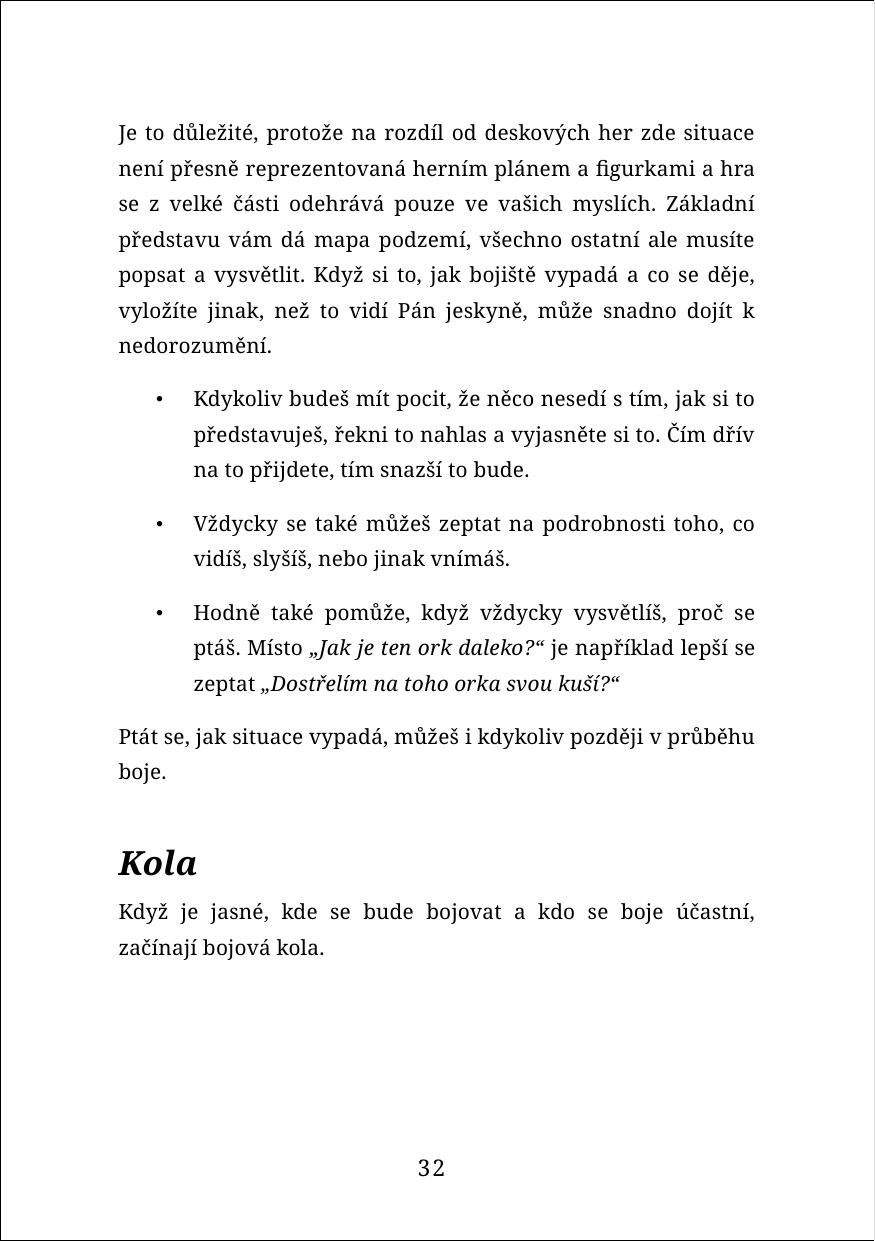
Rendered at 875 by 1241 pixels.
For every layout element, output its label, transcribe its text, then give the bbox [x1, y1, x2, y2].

text Ptát se, jak situace vypadá, můžeš i kdykoliv později v průběhu boje. [118, 722, 756, 786]
subtitle Kola [118, 840, 756, 886]
list Kdykoliv budeš mít pocit, že něco nesedí s tím, jak si to představuješ, řekni to nahlas a vyjasněte si to. Čím dřív na to přijdete, tím snazší to bude. [156, 384, 756, 484]
list Vždycky se také můžeš zeptat na podrobnosti toho, co vidíš, slyšíš, nebo jinak vnímáš. [156, 509, 756, 573]
text Je to důležité, protože na rozdíl od deskových her zde situace není přesně reprezentovaná herním plánem a figurkami a hra se z velké části odehrává pouze ve vašich myslích. Základní představu vám dá mapa podzemí, všechno ostatní ale musíte popsat a vysvětlit. Když si to, jak bojiště vypadá a co se děje, vyložíte jinak, než to vidí Pán jeskyně, může snadno dojít k nedorozumění. [118, 118, 756, 360]
text Když je jasné, kde se bude bojovat a kdo se boje účastní, začínají bojová kola. [118, 897, 756, 961]
list Hodně také pomůže, když vždycky vysvětlíš, proč se ptáš. Místo „Jak je ten ork daleko?“ je například lepší se zeptat „Dostřelím na toho orka svou kuší?“ [156, 598, 756, 697]
